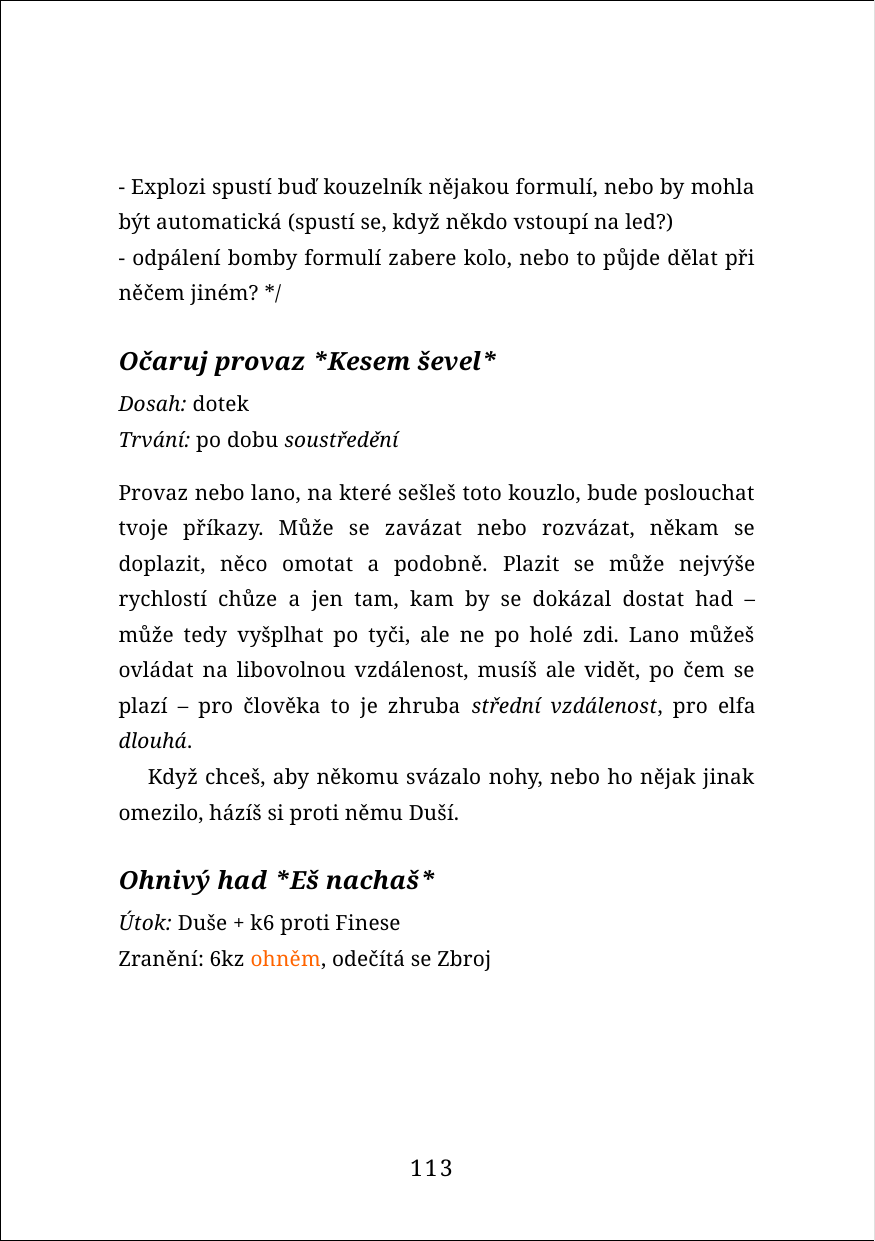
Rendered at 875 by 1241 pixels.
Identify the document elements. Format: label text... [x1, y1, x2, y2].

text - Explozi spustí buď kouzelník nějakou formulí, nebo by mohla být automatická (spustí se, když někdo vstoupí na led?) - odpálení bomby formulí zabere kolo, nebo to půjde dělat při něčem jiném? */ [118, 172, 756, 307]
subtitle Ohnivý had *Eš nachaš* [118, 863, 756, 897]
text Provaz nebo lano, na které sešleš toto kouzlo, bude poslouchat tvoje příkazy. Může se zavázat nebo rozvázat, někam se doplazit, něco omotat a podobně. Plazit se může nejvýše rychlostí chůze a jen tam, kam by se dokázal dostat had – může tedy vyšplhat po tyči, ale ne po holé zdi. Lano můžeš ovládat na libovolnou vzdálenost, musíš ale vidět, po čem se plazí – pro člověka to je zhruba střední vzdálenost, pro elfa dlouhá. Když chceš, aby někomu svázalo nohy, nebo ho nějak jinak omezilo, házíš si proti němu Duší. [118, 478, 756, 826]
text Dosah: dotek Trvání: po dobu soustředění [118, 389, 756, 453]
text Útok: Duše + k6 proti Finese Zranění: 6kz ohněm, odečítá se Zbroj [118, 908, 756, 972]
subtitle Očaruj provaz *Kesem ševel* [118, 343, 756, 377]
